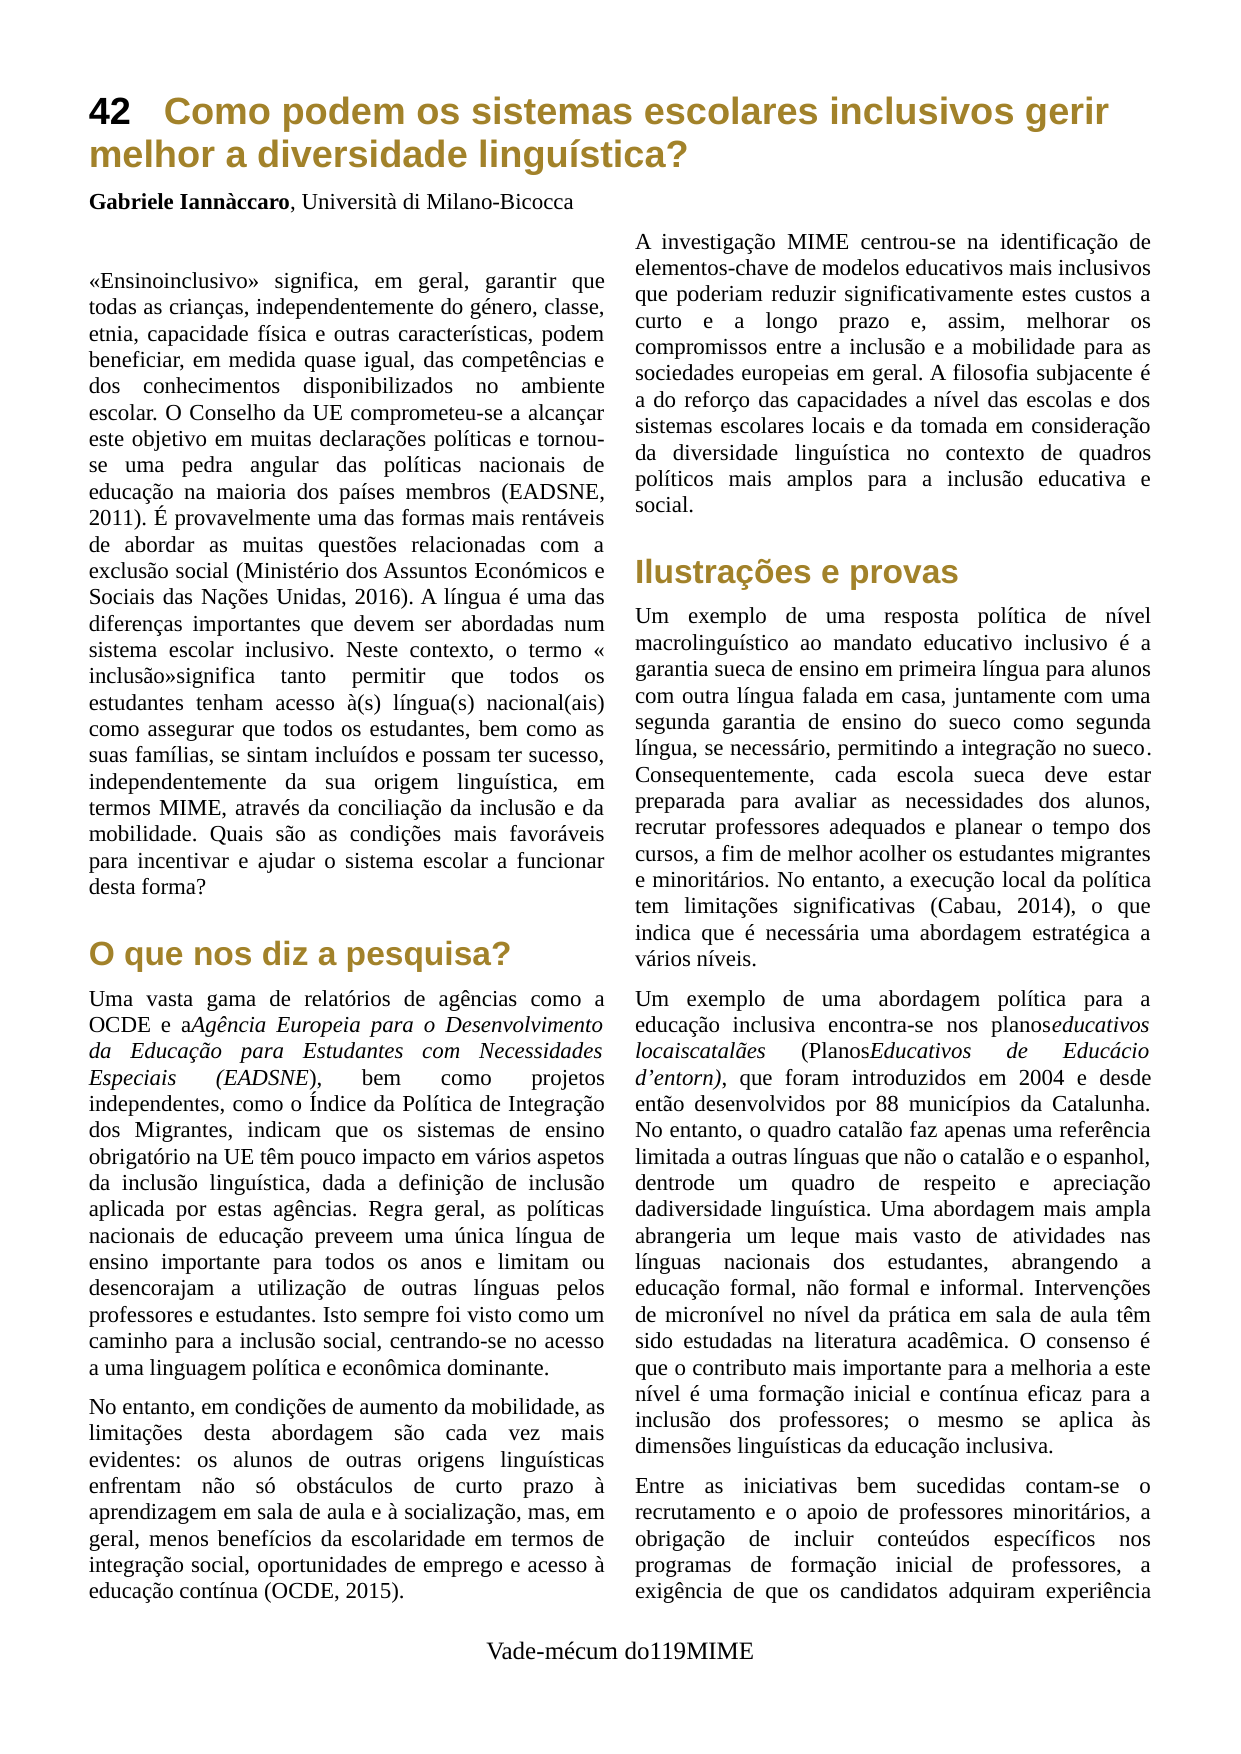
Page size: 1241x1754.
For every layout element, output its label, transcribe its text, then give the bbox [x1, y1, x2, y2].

subtitle O que nos diz a pesquisa? [88, 933, 605, 972]
text «Ensinoinclusivo» significa, em geral, garantir que todas as crianças, independentemente do género, classe, etnia, capacidade física e outras características, podem beneficiar, em medida quase igual, das competências e dos conhecimentos disponibilizados no ambiente escolar. O Conselho da UE comprometeu-se a alcançar este objetivo em muitas declarações políticas e tornou-se uma pedra angular das políticas nacionais de educação na maioria dos países membros (EADSNE, 2011). É provavelmente uma das formas mais rentáveis de abordar as muitas questões relacionadas com a exclusão social (Ministério dos Assuntos Económicos e Sociais das Nações Unidas, 2016). A língua é uma das diferenças importantes que devem ser abordadas num sistema escolar inclusivo. Neste contexto, o termo « inclusão»significa tanto permitir que todos os estudantes tenham acesso à(s) língua(s) nacional(ais) como assegurar que todos os estudantes, bem como as suas famílias, se sintam incluídos e possam ter sucesso, independentemente da sua origem linguística, em termos MIME, através da conciliação da inclusão e da mobilidade. Quais são as condições mais favoráveis para incentivar e ajudar o sistema escolar a funcionar desta forma? [88, 267, 605, 899]
text Entre as iniciativas bem sucedidas contam-se o recrutamento e o apoio de professores minoritários, a obrigação de incluir conteúdos específicos nos programas de formação inicial de professores, a exigência de que os candidatos adquiram experiência [635, 1472, 1152, 1604]
text A investigação MIME centrou-se na identificação de elementos-chave de modelos educativos mais inclusivos que poderiam reduzir significativamente estes custos a curto e a longo prazo e, assim, melhorar os compromissos entre a inclusão e a mobilidade para as sociedades europeias em geral. A filosofia subjacente é a do reforço das capacidades a nível das escolas e dos sistemas escolares locais e da tomada em consideração da diversidade linguística no contexto de quadros políticos mais amplos para a inclusão educativa e social. [635, 228, 1152, 518]
text Gabriele Iannàccaro, Università di Milano-Bicocca [88, 188, 1152, 215]
text Um exemplo de uma abordagem política para a educação inclusiva encontra-se nos planoseducativos locaiscatalães (PlanosEducativos de Educácio d’entorn), que foram introduzidos em 2004 e desde então desenvolvidos por 88 municípios da Catalunha. No entanto, o quadro catalão faz apenas uma referência limitada a outras línguas que não o catalão e o espanhol, dentrode um quadro de respeito e apreciação dadiversidade linguística. Uma abordagem mais ampla abrangeria um leque mais vasto de atividades nas línguas nacionais dos estudantes, abrangendo a educação formal, não formal e informal. Intervenções de micronível no nível da prática em sala de aula têm sido estudadas na literatura acadêmica. O consenso é que o contributo mais importante para a melhoria a este nível é uma formação inicial e contínua eficaz para a inclusão dos professores; o mesmo se aplica às dimensões linguísticas da educação inclusiva. [635, 984, 1152, 1459]
text Um exemplo de uma resposta política de nível macrolinguístico ao mandato educativo inclusivo é a garantia sueca de ensino em primeira língua para alunos com outra língua falada em casa, juntamente com uma segunda garantia de ensino do sueco como segunda língua, se necessário, permitindo a integração no sueco. Consequentemente, cada escola sueca deve estar preparada para avaliar as necessidades dos alunos, recrutar professores adequados e planear o tempo dos cursos, a fim de melhor acolher os estudantes migrantes e minoritários. No entanto, a execução local da política tem limitações significativas (Cabau, 2014), o que indica que é necessária uma abordagem estratégica a vários níveis. [635, 603, 1152, 972]
text No entanto, em condições de aumento da mobilidade, as limitações desta abordagem são cada vez mais evidentes: os alunos de outras origens linguísticas enfrentam não só obstáculos de curto prazo à aprendizagem em sala de aula e à socialização, mas, em geral, menos benefícios da escolaridade em termos de integração social, oportunidades de emprego e acesso à educação contínua (OCDE, 2015). [88, 1393, 605, 1604]
text Uma vasta gama de relatórios de agências como a OCDE e aAgência Europeia para o Desenvolvimento da Educação para Estudantes com Necessidades Especiais (EADSNE), bem como projetos independentes, como o Índice da Política de Integração dos Migrantes, indicam que os sistemas de ensino obrigatório na UE têm pouco impacto em vários aspetos da inclusão linguística, dada a definição de inclusão aplicada por estas agências. Regra geral, as políticas nacionais de educação preveem uma única língua de ensino importante para todos os anos e limitam ou desencorajam a utilização de outras línguas pelos professores e estudantes. Isto sempre foi visto como um caminho para a inclusão social, centrando-se no acesso a uma linguagem política e econômica dominante. [88, 984, 605, 1380]
subtitle Como podem os sistemas escolares inclusivos gerir melhor a diversidade linguística? [88, 88, 1152, 176]
subtitle Ilustrações e provas [635, 551, 1152, 590]
